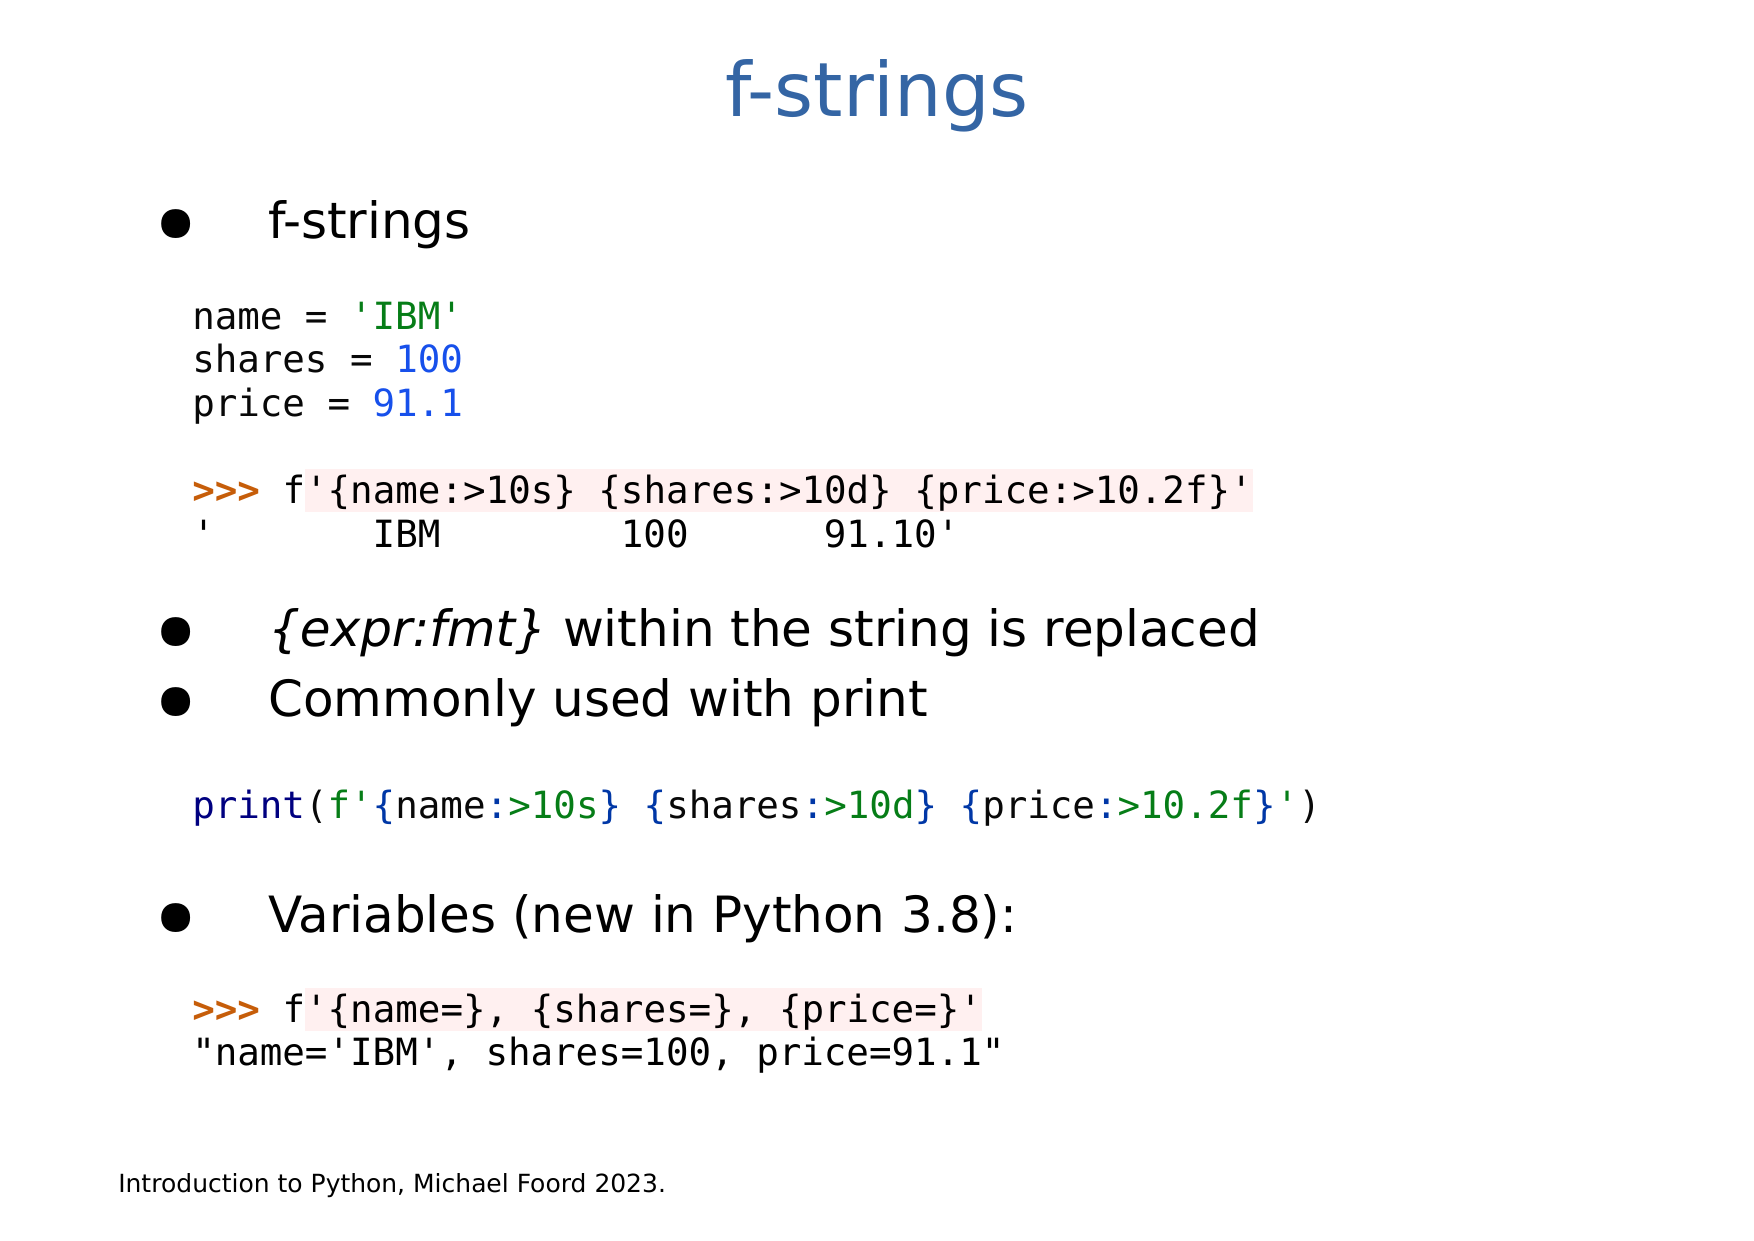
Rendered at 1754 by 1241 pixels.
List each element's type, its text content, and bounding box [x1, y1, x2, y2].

list {expr:fmt} within the string is replaced [156, 600, 1636, 658]
list Variables (new in Python 3.8): [156, 886, 1636, 944]
list Commonly used with print [156, 670, 1636, 728]
subtitle f-strings [118, 47, 1636, 134]
list f-strings [156, 192, 1636, 251]
text print(f'{name:>10s} {shares:>10d} {price:>10.2f}') [192, 784, 1636, 827]
text >>> f'{name=}, {shares=}, {price=}' [192, 987, 1636, 1031]
text ' IBM 100 91.10' [192, 512, 1636, 556]
text >>> f'{name:>10s} {shares:>10d} {price:>10.2f}' [192, 469, 1636, 512]
text "name='IBM', shares=100, price=91.1" [192, 1031, 1636, 1075]
text name = 'IBM' shares = 100 price = 91.1 [192, 294, 1636, 425]
